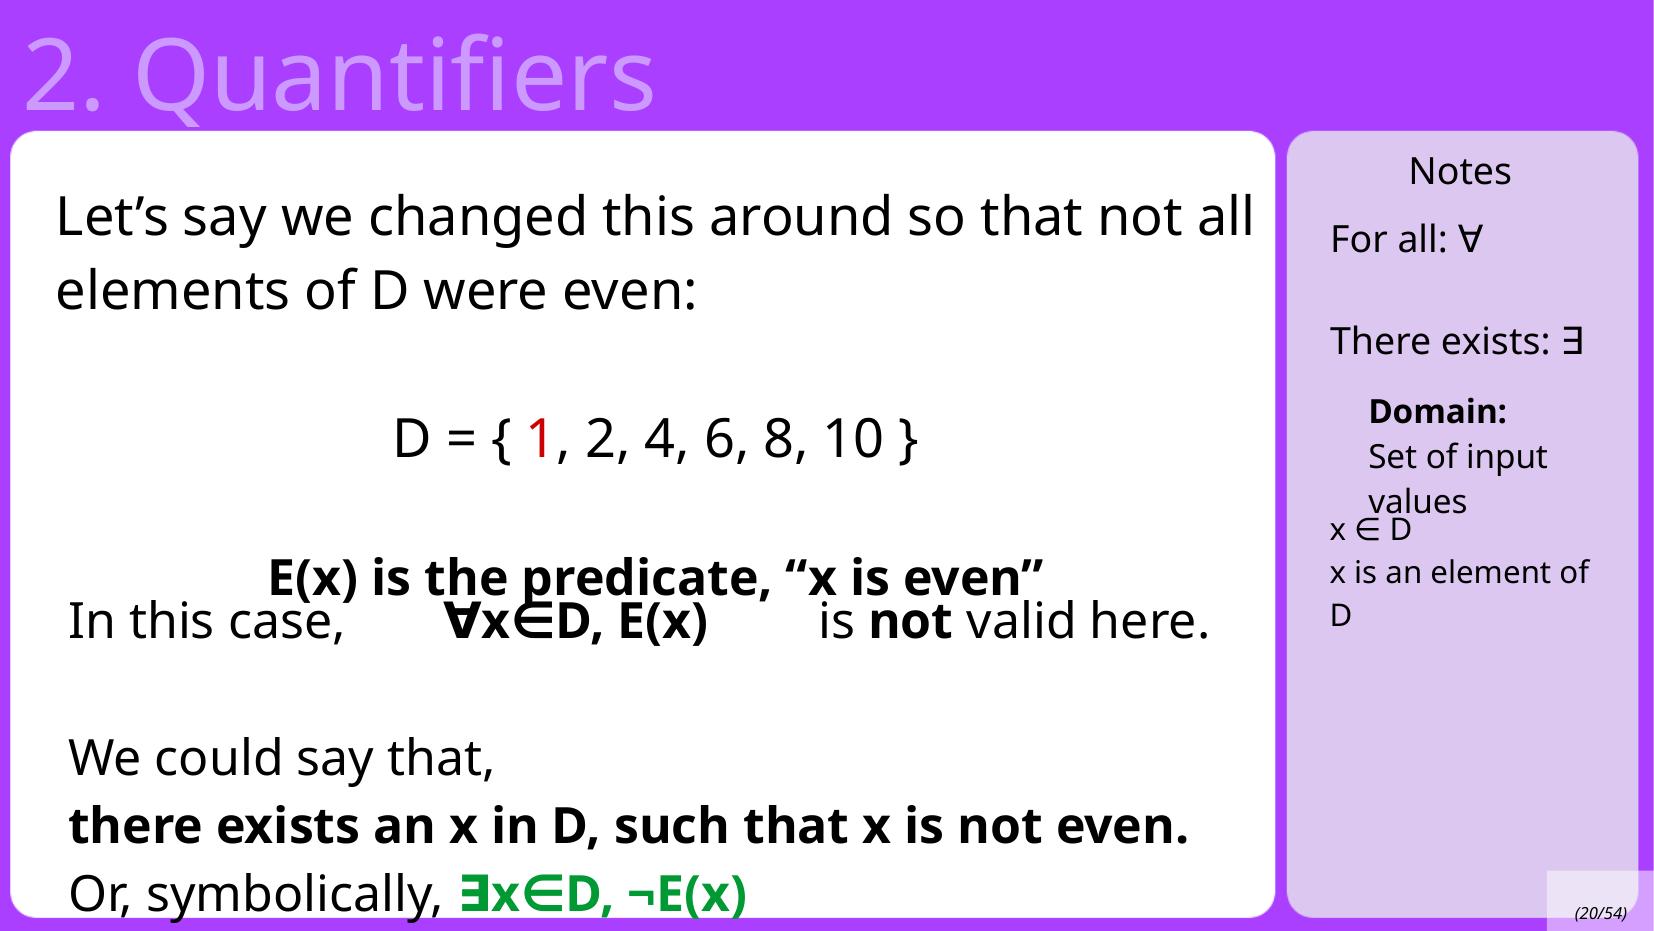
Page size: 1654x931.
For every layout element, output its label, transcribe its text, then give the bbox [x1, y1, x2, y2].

title 2. Quantifiers [22, 13, 1511, 130]
text_box In this case, ∀x∈D, E(x) is not valid here. We could say that, there exists an x in D, such that x is not even. Or, symbolically, ∃x∈D, ¬E(x) [68, 585, 1231, 866]
text_box For all: ∀ There exists: ∃ [1308, 197, 1616, 381]
text_box Let’s say we changed this around so that not all elements of D were even: D = { 1, 2, 4, 6, 8, 10 } E(x) is the predicate, “x is even” [53, 177, 1260, 533]
text_box x ∈ D x is an element of D [1300, 500, 1619, 642]
picture [0, 0, 1654, 931]
text_box Domain: Set of input values [1299, 385, 1618, 527]
text_box (<number>/54) [1546, 877, 1654, 931]
text_box Notes [1290, 141, 1631, 199]
